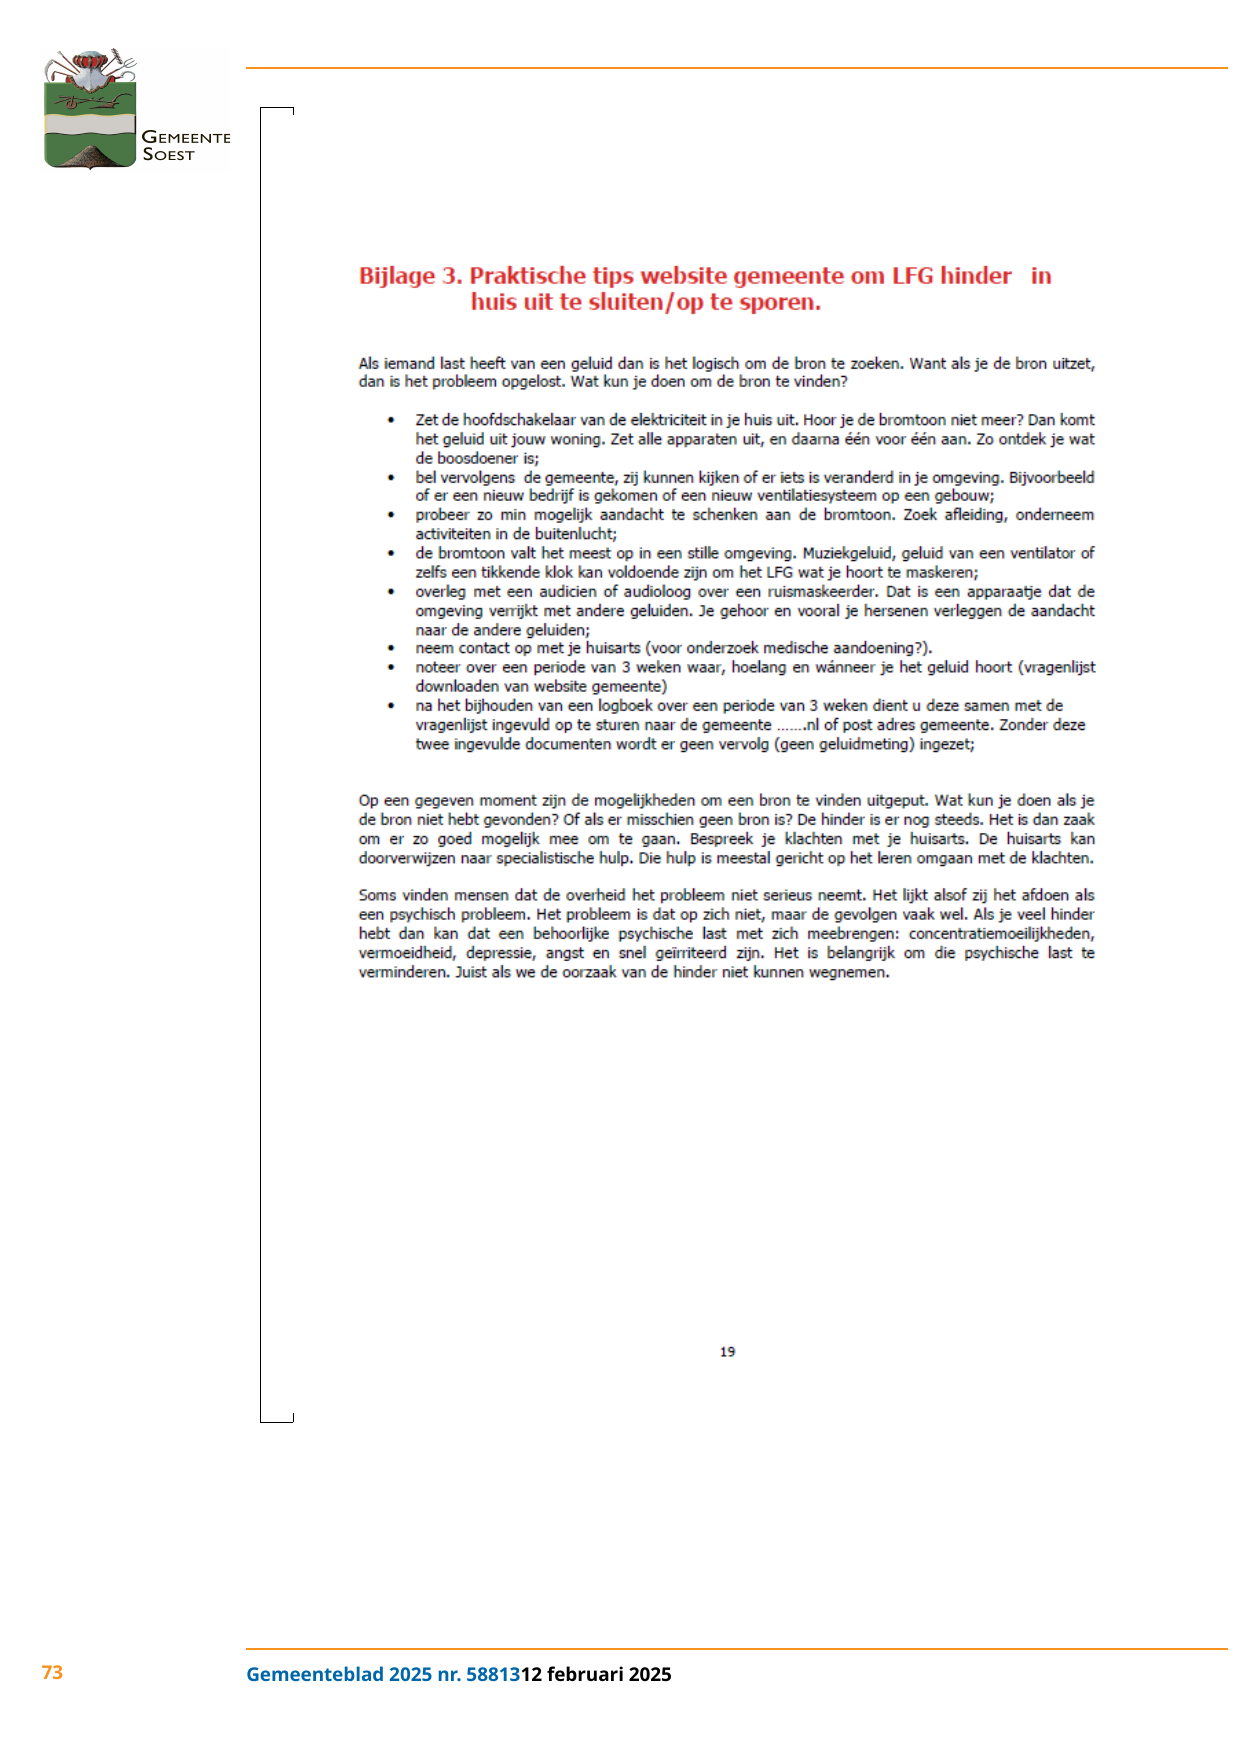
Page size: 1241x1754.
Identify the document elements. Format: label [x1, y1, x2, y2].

picture [268, 115, 1173, 1413]
picture [41, 47, 231, 172]
